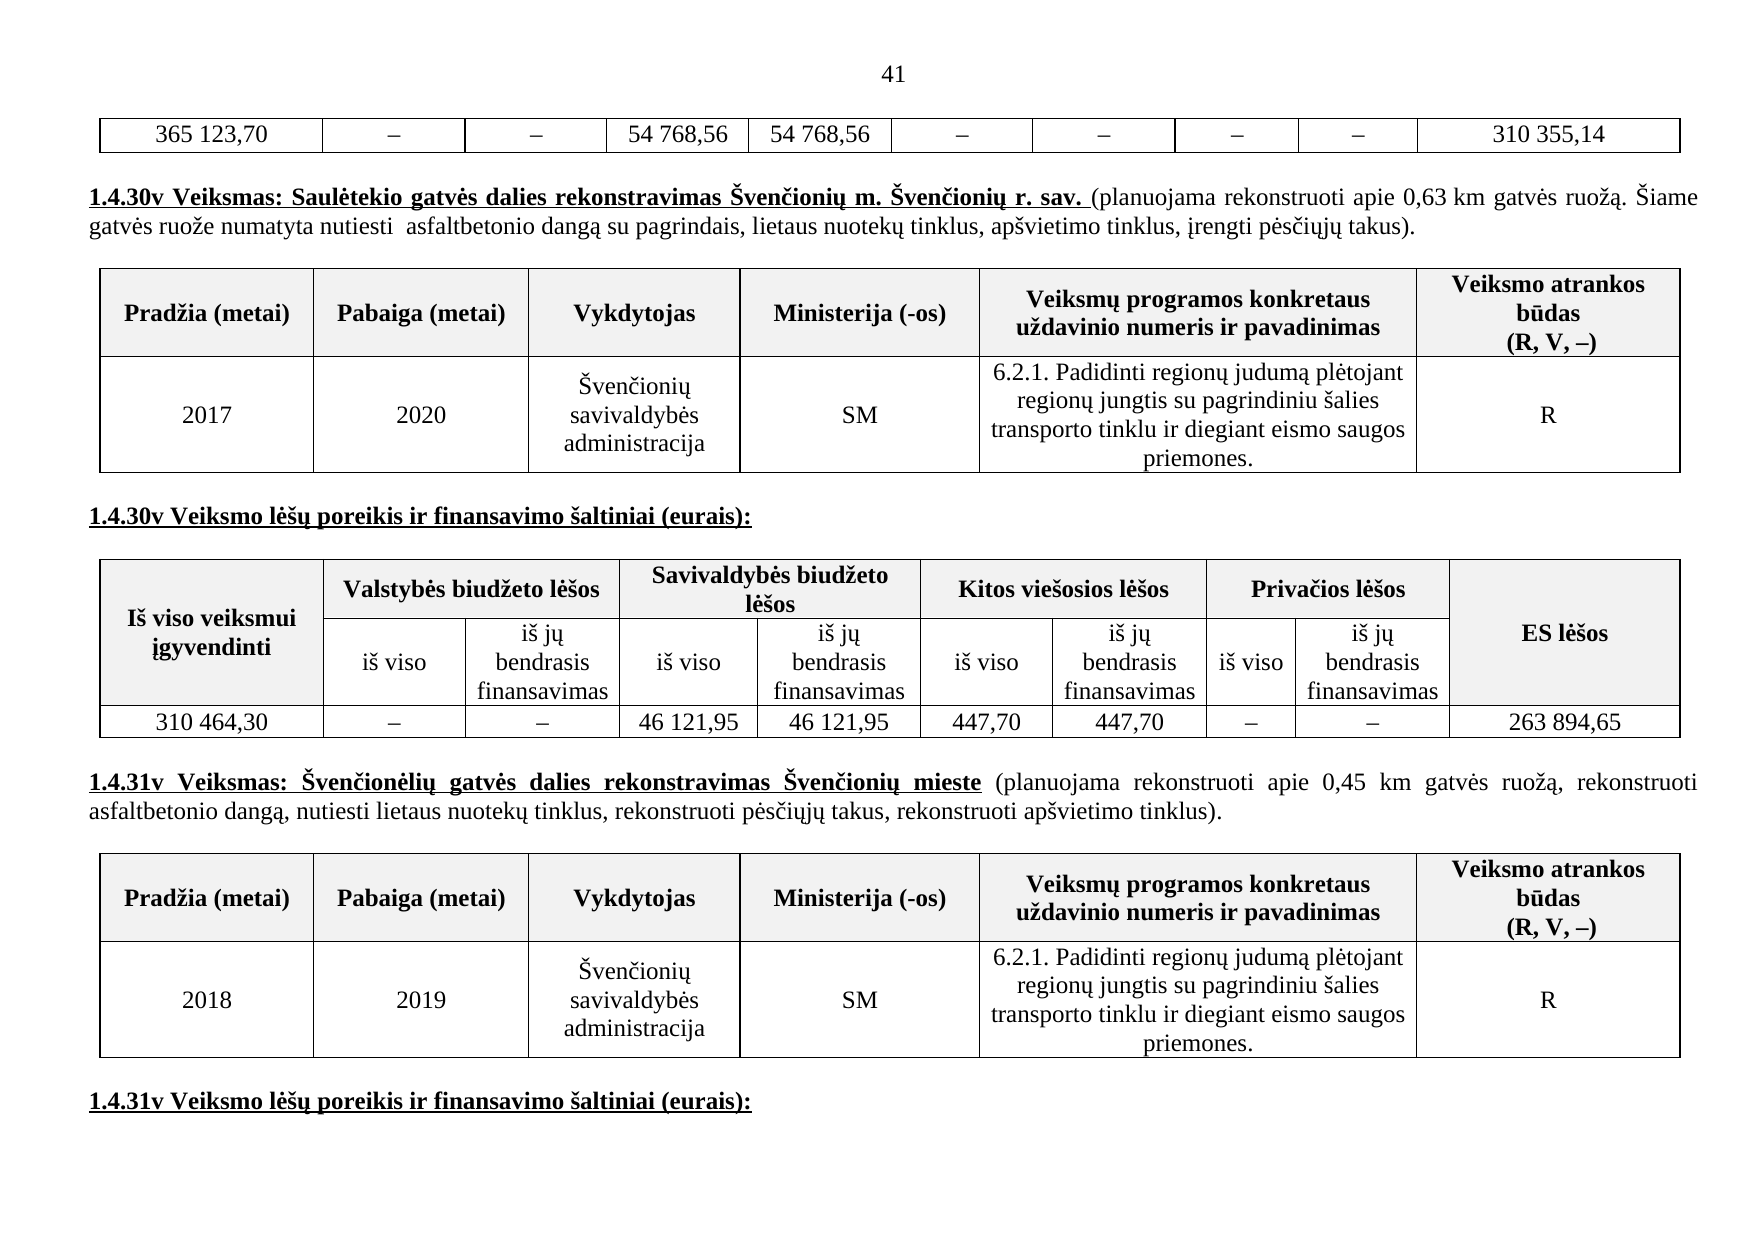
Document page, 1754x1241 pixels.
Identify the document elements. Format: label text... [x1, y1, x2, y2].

table_cell 447,70 [921, 706, 1052, 737]
table_cell 2019 [314, 942, 528, 1057]
table_header Veiksmo atrankos būdas (R, V, –) [1417, 269, 1679, 356]
table_cell R [1417, 942, 1679, 1057]
table_cell – [466, 119, 606, 152]
table_header Pabaiga (metai) [314, 269, 528, 356]
table_cell iš viso [921, 619, 1052, 705]
table_cell 54 768,56 [749, 119, 891, 152]
table_header Veiksmų programos konkretaus uždavinio numeris ir pavadinimas [980, 854, 1416, 941]
table_header Privačios lėšos [1207, 560, 1449, 617]
table_cell iš jų bendrasis finansavimas [758, 619, 920, 705]
table_header Kitos viešosios lėšos [921, 560, 1206, 617]
table_cell – [323, 119, 464, 152]
text 1.4.30v Veiksmas: Saulėtekio gatvės dalies rekonstravimas Švenčionių m. Švenčionių r. sav. (planuojama rekonstruoti apie 0,63 km gatvės ruožą. Šiame gatvės ruože numatyta nutiesti asfaltbetonio dangą su pagrindais, lietaus nuotekų tinklus, apšvietimo tinklus, įrengti pėsčiųjų takus). [89, 182, 1698, 239]
table_cell 310 464,30 [101, 706, 323, 737]
table_header ES lėšos [1450, 560, 1679, 705]
table_cell – [1176, 119, 1298, 152]
table_cell 2018 [101, 942, 313, 1057]
table_header Vykdytojas [529, 269, 739, 356]
table_cell 263 894,65 [1450, 706, 1679, 737]
table_cell iš viso [620, 619, 757, 705]
table_header Pabaiga (metai) [314, 854, 528, 941]
table_header Ministerija (-os) [741, 269, 979, 356]
table_cell 2020 [314, 357, 528, 472]
text 1.4.31v Veiksmas: Švenčionėlių gatvės dalies rekonstravimas Švenčionių mieste (planuojama rekonstruoti apie 0,45 km gatvės ruožą, rekonstruoti asfaltbetonio dangą, nutiesti lietaus nuotekų tinklus, rekonstruoti pėsčiųjų takus, rekonstruoti apšvietimo tinklus). [89, 767, 1698, 824]
table_cell SM [741, 942, 979, 1057]
text 1.4.30v Veiksmo lėšų poreikis ir finansavimo šaltiniai (eurais): [89, 501, 1698, 530]
table_cell 46 121,95 [758, 706, 920, 737]
table_cell 6.2.1. Padidinti regionų judumą plėtojant regionų jungtis su pagrindiniu šalies transporto tinklu ir diegiant eismo saugos priemones. [980, 942, 1416, 1057]
table_cell – [1207, 706, 1295, 737]
table_cell Švenčionių savivaldybės administracija [529, 942, 739, 1057]
table_header Ministerija (-os) [741, 854, 979, 941]
table_cell – [324, 706, 465, 737]
table_cell iš viso [324, 619, 465, 705]
table_header Veiksmų programos konkretaus uždavinio numeris ir pavadinimas [980, 269, 1416, 356]
table_cell 2017 [101, 357, 313, 472]
table_cell 6.2.1. Padidinti regionų judumą plėtojant regionų jungtis su pagrindiniu šalies transporto tinklu ir diegiant eismo saugos priemones. [980, 357, 1416, 472]
table_cell – [1296, 706, 1449, 737]
table_header Savivaldybės biudžeto lėšos [620, 560, 920, 617]
table_cell 310 355,14 [1418, 119, 1679, 152]
table_cell 365 123,70 [101, 119, 322, 152]
table_cell – [466, 706, 619, 737]
table_cell iš viso [1207, 619, 1295, 705]
table_cell – [892, 119, 1032, 152]
table_cell 46 121,95 [620, 706, 757, 737]
text 1.4.31v Veiksmo lėšų poreikis ir finansavimo šaltiniai (eurais): [89, 1086, 1698, 1115]
table_header Iš viso veiksmui įgyvendinti [101, 560, 323, 705]
table_cell – [1299, 119, 1417, 152]
table_cell iš jų bendrasis finansavimas [1296, 619, 1449, 705]
table_header Valstybės biudžeto lėšos [324, 560, 619, 617]
table_cell iš jų bendrasis finansavimas [466, 619, 619, 705]
table_cell iš jų bendrasis finansavimas [1053, 619, 1206, 705]
table_cell R [1417, 357, 1679, 472]
table_header Pradžia (metai) [101, 269, 313, 356]
table_header Pradžia (metai) [101, 854, 313, 941]
table_cell 447,70 [1053, 706, 1206, 737]
table_cell SM [741, 357, 979, 472]
table_cell Švenčionių savivaldybės administracija [529, 357, 739, 472]
table_cell – [1033, 119, 1174, 152]
table_header Vykdytojas [529, 854, 739, 941]
table_cell 54 768,56 [607, 119, 748, 152]
table_header Veiksmo atrankos būdas (R, V, –) [1417, 854, 1679, 941]
